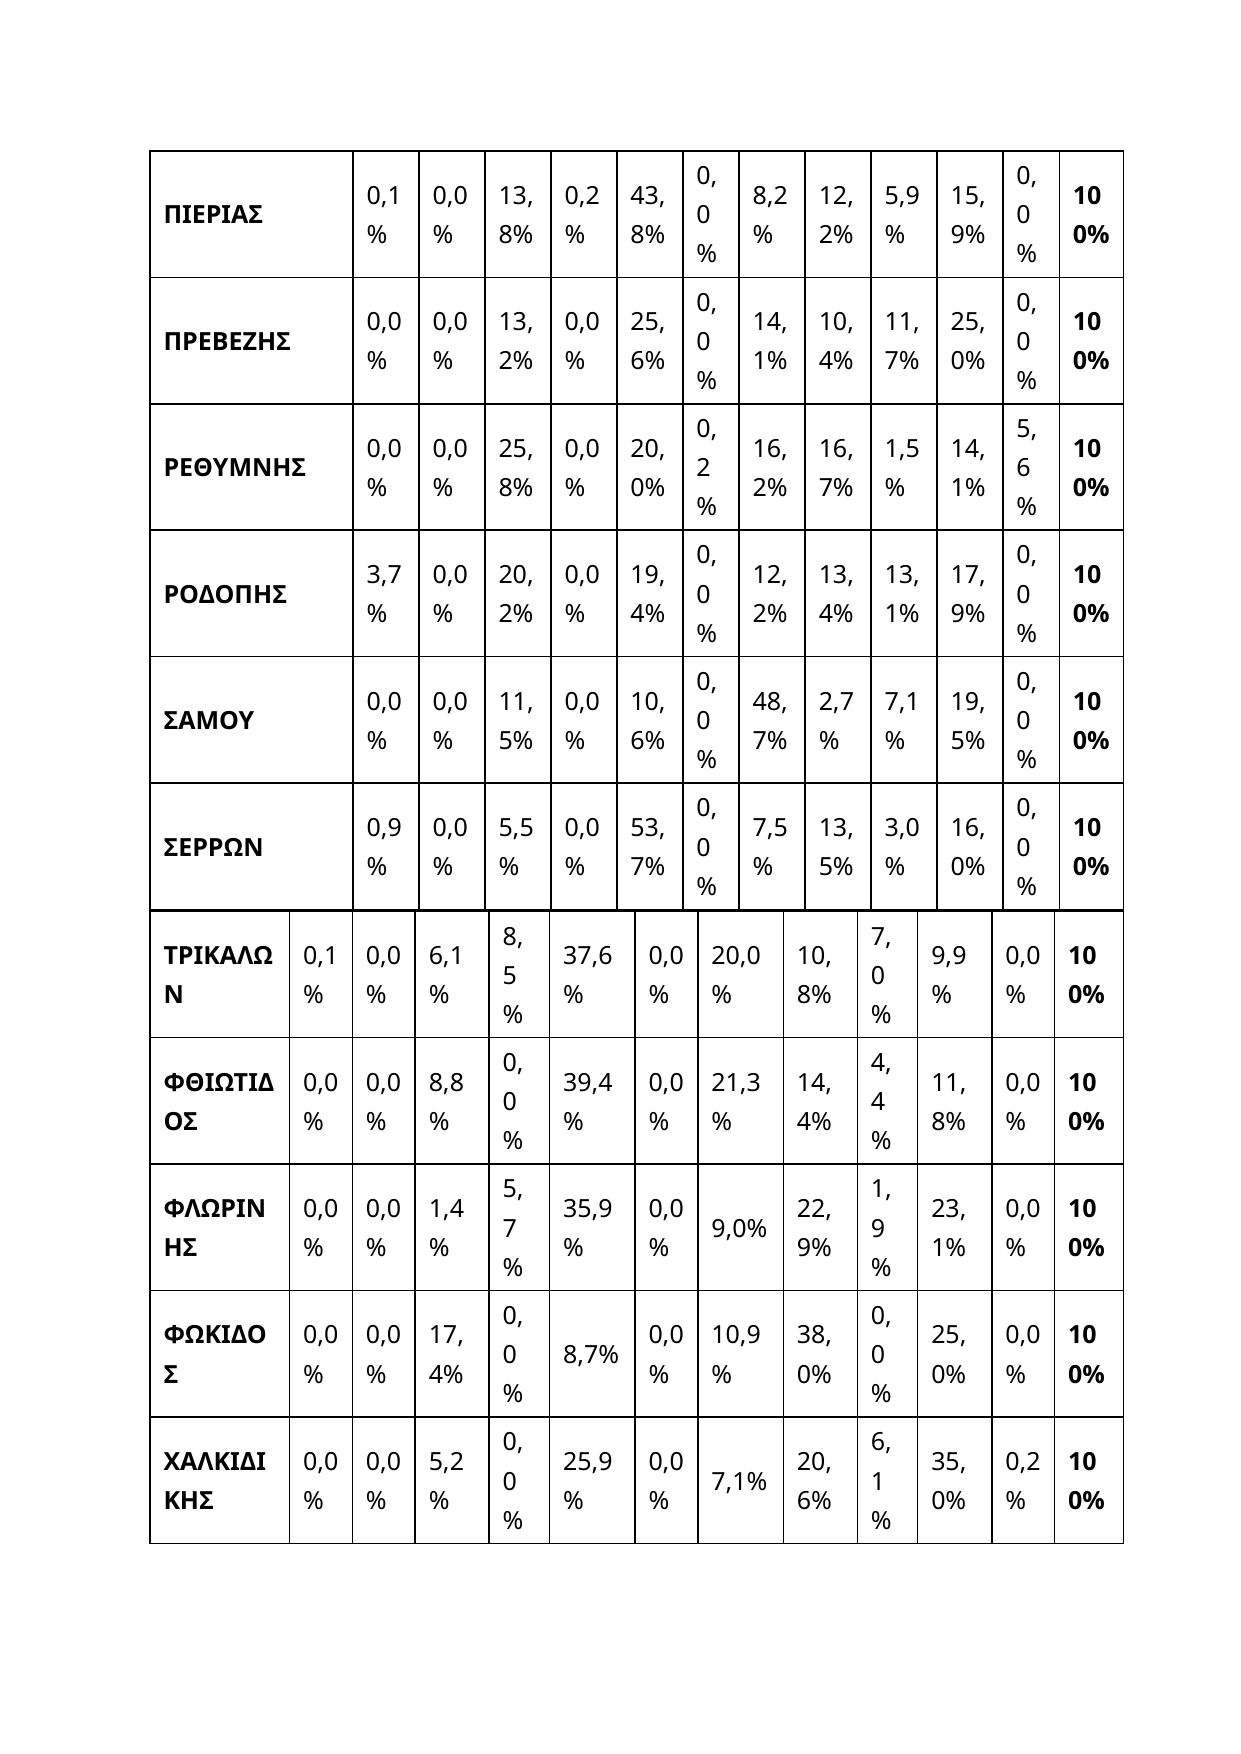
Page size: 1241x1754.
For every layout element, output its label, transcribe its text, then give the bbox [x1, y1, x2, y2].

table_cell 100% [1060, 278, 1123, 403]
table_cell 2,7% [806, 657, 870, 782]
table_cell 13,1% [872, 531, 936, 656]
table_cell 0,0% [354, 405, 418, 529]
table_cell 100% [1055, 1418, 1123, 1543]
table_cell 0,0% [684, 278, 738, 403]
table_cell 11,5% [486, 657, 550, 782]
table_cell 22,9% [784, 1165, 857, 1290]
table_cell ΠΙΕΡΙΑΣ [151, 152, 352, 276]
table_header ΤΡΙΚΑΛΩΝ [151, 912, 289, 1037]
table_cell 0,0% [420, 405, 484, 529]
table_cell 39,4% [550, 1038, 634, 1163]
table_cell ΡΕΘΥΜΝΗΣ [151, 405, 352, 529]
table_cell 0,0% [858, 1291, 917, 1416]
table_cell 0,0% [1004, 278, 1059, 403]
table_cell 11,8% [918, 1038, 991, 1163]
table_cell 5,2% [416, 1418, 488, 1543]
table_cell 3,0% [872, 784, 936, 909]
table_cell 53,7% [618, 784, 682, 909]
table_cell 12,2% [740, 531, 804, 656]
table_cell 0,0% [552, 784, 616, 909]
table_cell 0,0% [636, 1418, 697, 1543]
table_cell 25,6% [618, 278, 682, 403]
table_cell 0,0% [420, 152, 484, 276]
table_cell 48,7% [740, 657, 804, 782]
table_cell ΦΘΙΩΤΙΔΟΣ [151, 1038, 289, 1163]
table_header 0,0% [636, 912, 697, 1037]
table_cell 25,8% [486, 405, 550, 529]
table_cell 10,6% [618, 657, 682, 782]
table_cell 1,5% [872, 405, 936, 529]
table_header 100% [1055, 912, 1123, 1037]
table_cell 17,4% [416, 1291, 488, 1416]
table_cell 19,4% [618, 531, 682, 656]
table_cell 100% [1060, 531, 1123, 656]
table_cell 1,4% [416, 1165, 488, 1290]
table_cell 0,0% [684, 784, 738, 909]
table_header 37,6% [550, 912, 634, 1037]
table_cell 0,0% [552, 657, 616, 782]
table_cell 0,0% [420, 531, 484, 656]
table_cell 14,4% [784, 1038, 857, 1163]
table_cell 0,0% [684, 657, 738, 782]
table_cell 43,8% [618, 152, 682, 276]
table_cell 6,1% [858, 1418, 917, 1543]
table_cell 20,0% [618, 405, 682, 529]
table_cell 0,0% [1004, 531, 1059, 656]
table_cell 0,2% [993, 1418, 1054, 1543]
table_cell 5,5% [486, 784, 550, 909]
table_cell 17,9% [938, 531, 1002, 656]
table_cell 14,1% [740, 278, 804, 403]
table_cell 5,6% [1004, 405, 1059, 529]
table_cell 0,2% [684, 405, 738, 529]
table_cell 0,0% [354, 278, 418, 403]
table_cell 16,7% [806, 405, 870, 529]
table_cell 0,0% [490, 1038, 549, 1163]
table_header 0,0% [353, 912, 414, 1037]
table_cell 13,8% [486, 152, 550, 276]
table_cell 0,0% [290, 1038, 352, 1163]
table_cell 19,5% [938, 657, 1002, 782]
table_cell 0,0% [420, 657, 484, 782]
table_cell 21,3% [699, 1038, 783, 1163]
table_header 7,0% [858, 912, 917, 1037]
table_cell 0,0% [684, 531, 738, 656]
table_cell 16,0% [938, 784, 1002, 909]
table_cell 0,0% [420, 784, 484, 909]
table_cell 0,0% [354, 657, 418, 782]
table_cell 8,8% [416, 1038, 488, 1163]
table_cell 23,1% [918, 1165, 991, 1290]
table_cell 0,0% [290, 1418, 352, 1543]
table_cell 0,0% [290, 1165, 352, 1290]
table_header 20,0% [699, 912, 783, 1037]
table_cell 0,0% [353, 1165, 414, 1290]
table_cell 15,9% [938, 152, 1002, 276]
table_cell 10,9% [699, 1291, 783, 1416]
table_cell 7,1% [699, 1418, 783, 1543]
table_cell 13,5% [806, 784, 870, 909]
table_cell 0,0% [552, 278, 616, 403]
table_cell 8,7% [550, 1291, 634, 1416]
table_cell 100% [1060, 405, 1123, 529]
table_cell 100% [1060, 657, 1123, 782]
table_cell 16,2% [740, 405, 804, 529]
table_cell 25,9% [550, 1418, 634, 1543]
table_cell 13,4% [806, 531, 870, 656]
table_cell 0,9% [354, 784, 418, 909]
table_cell 25,0% [918, 1291, 991, 1416]
table_cell 3,7% [354, 531, 418, 656]
table_header 9,9% [918, 912, 991, 1037]
table_cell 0,0% [993, 1038, 1054, 1163]
table_cell ΣΑΜΟΥ [151, 657, 352, 782]
table_cell ΧΑΛΚΙΔΙΚΗΣ [151, 1418, 289, 1543]
table_cell ΦΩΚΙΔΟΣ [151, 1291, 289, 1416]
table_cell 0,0% [636, 1165, 697, 1290]
table_cell 0,0% [993, 1291, 1054, 1416]
table_cell 1,9% [858, 1165, 917, 1290]
table_cell 38,0% [784, 1291, 857, 1416]
table_cell 9,0% [699, 1165, 783, 1290]
table_cell 0,2% [552, 152, 616, 276]
table_cell 0,0% [290, 1291, 352, 1416]
table_cell 20,6% [784, 1418, 857, 1543]
table_cell 0,0% [1004, 152, 1059, 276]
table_cell 0,0% [1004, 784, 1059, 909]
table_header 10,8% [784, 912, 857, 1037]
table_cell 0,0% [420, 278, 484, 403]
table_cell 0,0% [636, 1291, 697, 1416]
table_cell 0,0% [353, 1418, 414, 1543]
table_cell 0,0% [636, 1038, 697, 1163]
table_cell 100% [1055, 1291, 1123, 1416]
table_cell 0,1% [354, 152, 418, 276]
table_cell 35,0% [918, 1418, 991, 1543]
table_cell 7,5% [740, 784, 804, 909]
table_cell ΠΡΕΒΕΖΗΣ [151, 278, 352, 403]
table_cell 8,2% [740, 152, 804, 276]
table_cell ΣΕΡΡΩΝ [151, 784, 352, 909]
table_cell 20,2% [486, 531, 550, 656]
table_cell ΦΛΩΡΙΝΗΣ [151, 1165, 289, 1290]
table_cell 13,2% [486, 278, 550, 403]
table_cell 11,7% [872, 278, 936, 403]
table_cell 5,9% [872, 152, 936, 276]
table_header 0,1% [290, 912, 352, 1037]
table_cell 0,0% [552, 405, 616, 529]
table_cell 14,1% [938, 405, 1002, 529]
table_cell 35,9% [550, 1165, 634, 1290]
table_cell 12,2% [806, 152, 870, 276]
table_header 6,1% [416, 912, 488, 1037]
table_cell 0,0% [684, 152, 738, 276]
table_cell 0,0% [353, 1038, 414, 1163]
table_cell 5,7% [490, 1165, 549, 1290]
table_cell 10,4% [806, 278, 870, 403]
table_header 0,0% [993, 912, 1054, 1037]
table_cell 4,4% [858, 1038, 917, 1163]
table_cell 0,0% [353, 1291, 414, 1416]
table_cell 0,0% [1004, 657, 1059, 782]
table_cell 7,1% [872, 657, 936, 782]
table_header 8,5% [490, 912, 549, 1037]
table_cell 100% [1055, 1165, 1123, 1290]
table_cell ΡΟΔΟΠΗΣ [151, 531, 352, 656]
table_cell 25,0% [938, 278, 1002, 403]
table_cell 100% [1060, 152, 1123, 276]
table_cell 0,0% [993, 1165, 1054, 1290]
table_cell 0,0% [490, 1291, 549, 1416]
table_cell 0,0% [490, 1418, 549, 1543]
table_cell 100% [1055, 1038, 1123, 1163]
table_cell 0,0% [552, 531, 616, 656]
table_cell 100% [1060, 784, 1123, 909]
